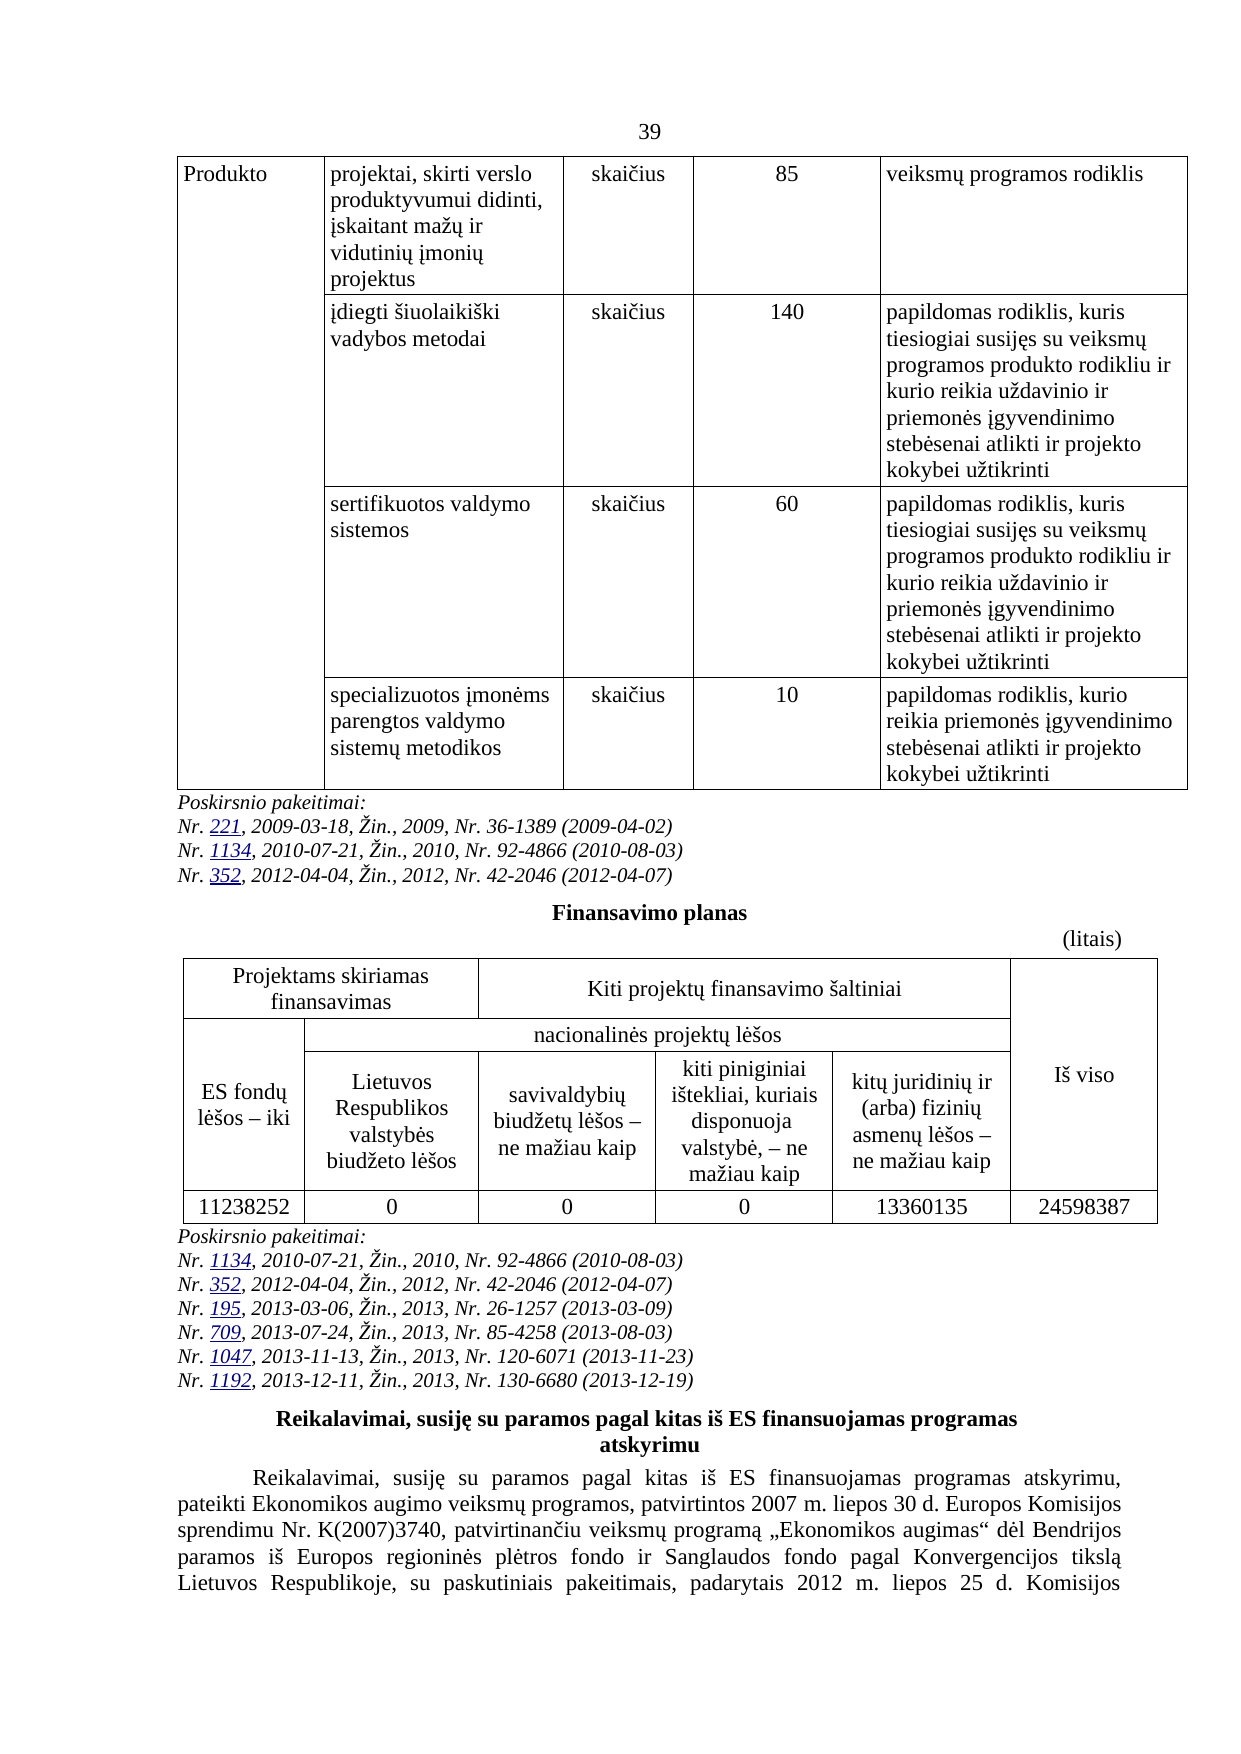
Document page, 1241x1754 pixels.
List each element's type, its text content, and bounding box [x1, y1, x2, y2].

table_cell Produkto [178, 157, 324, 789]
text Reikalavimai, susiję su paramos pagal kitas iš ES finansuojamas programas atskyrimu, pateikti Ekonomikos augimo veiksmų programos, patvirtintos 2007 m. liepos 30 d. Europos Komisijos sprendimu Nr. K(2007)3740, patvirtinančiu veiksmų programą „Ekonomikos augimas“ dėl Bendrijos paramos iš Europos regioninės plėtros fondo ir Sanglaudos fondo pagal Konvergencijos tikslą Lietuvos Respublikoje, su paskutiniais pakeitimais, padarytais 2012 m. liepos 25 d. Komisijos [177, 1464, 1122, 1595]
table_cell 85 [694, 157, 880, 294]
table_cell 0 [305, 1191, 478, 1223]
table_cell papildomas rodiklis, kurio reikia priemonės įgyvendinimo stebėsenai atlikti ir projekto kokybei užtikrinti [881, 678, 1187, 789]
table_header Iš viso [1011, 959, 1157, 1189]
table_cell skaičius [564, 678, 693, 789]
text (litais) [177, 925, 1122, 952]
table_header Kiti projektų finansavimo šaltiniai [479, 959, 1010, 1018]
table_cell 13360135 [833, 1191, 1010, 1223]
table_cell 11238252 [184, 1191, 304, 1223]
table_cell skaičius [564, 487, 693, 677]
text Nr. 709, 2013-07-24, Žin., 2013, Nr. 85-4258 (2013-08-03) [177, 1320, 1122, 1344]
table_cell savivaldybių biudžetų lėšos – ne mažiau kaip [479, 1052, 655, 1189]
table_cell papildomas rodiklis, kuris tiesiogiai susijęs su veiksmų programos produkto rodikliu ir kurio reikia uždavinio ir priemonės įgyvendinimo stebėsenai atlikti ir projekto kokybei užtikrinti [881, 295, 1187, 486]
table_cell 140 [694, 295, 880, 486]
table_cell 10 [694, 678, 880, 789]
text Finansavimo planas [177, 899, 1122, 925]
text Nr. 221, 2009-03-18, Žin., 2009, Nr. 36-1389 (2009-04-02) [177, 814, 1122, 838]
text Poskirsnio pakeitimai: [177, 790, 1122, 814]
table_cell 24598387 [1011, 1191, 1157, 1223]
text Nr. 352, 2012-04-04, Žin., 2012, Nr. 42-2046 (2012-04-07) [177, 1272, 1122, 1296]
table_cell 60 [694, 487, 880, 677]
table_cell veiksmų programos rodiklis [881, 157, 1187, 294]
table_cell skaičius [564, 295, 693, 486]
table_header Projektams skiriamas finansavimas [184, 959, 478, 1018]
text Nr. 1192, 2013-12-11, Žin., 2013, Nr. 130-6680 (2013-12-19) [177, 1368, 1122, 1392]
text Nr. 1047, 2013-11-13, Žin., 2013, Nr. 120-6071 (2013-11-23) [177, 1344, 1122, 1368]
text Reikalavimai, susiję su paramos pagal kitas iš ES finansuojamas programas atskyrimu [177, 1405, 1122, 1457]
table_cell įdiegti šiuolaikiški vadybos metodai [325, 295, 563, 486]
text Nr. 1134, 2010-07-21, Žin., 2010, Nr. 92-4866 (2010-08-03) [177, 838, 1122, 862]
table_cell Lietuvos Respublikos valstybės biudžeto lėšos [305, 1052, 478, 1189]
table_cell 0 [656, 1191, 832, 1223]
text Poskirsnio pakeitimai: [177, 1224, 1122, 1248]
table_cell nacionalinės projektų lėšos [305, 1019, 1010, 1051]
table_cell skaičius [564, 157, 693, 294]
table_cell 0 [479, 1191, 655, 1223]
text Nr. 195, 2013-03-06, Žin., 2013, Nr. 26-1257 (2013-03-09) [177, 1296, 1122, 1320]
table_cell projektai, skirti verslo produktyvumui didinti, įskaitant mažų ir vidutinių įmonių projektus [325, 157, 563, 294]
table_cell ES fondų lėšos – iki [184, 1019, 304, 1189]
table_cell papildomas rodiklis, kuris tiesiogiai susijęs su veiksmų programos produkto rodikliu ir kurio reikia uždavinio ir priemonės įgyvendinimo stebėsenai atlikti ir projekto kokybei užtikrinti [881, 487, 1187, 677]
table_cell kiti piniginiai ištekliai, kuriais disponuoja valstybė, – ne mažiau kaip [656, 1052, 832, 1189]
table_cell sertifikuotos valdymo sistemos [325, 487, 563, 677]
text Nr. 1134, 2010-07-21, Žin., 2010, Nr. 92-4866 (2010-08-03) [177, 1248, 1122, 1272]
table_cell specializuotos įmonėms parengtos valdymo sistemų metodikos [325, 678, 563, 789]
text Nr. 352, 2012-04-04, Žin., 2012, Nr. 42-2046 (2012-04-07) [177, 862, 1122, 887]
table_cell kitų juridinių ir (arba) fizinių asmenų lėšos – ne mažiau kaip [833, 1052, 1010, 1189]
